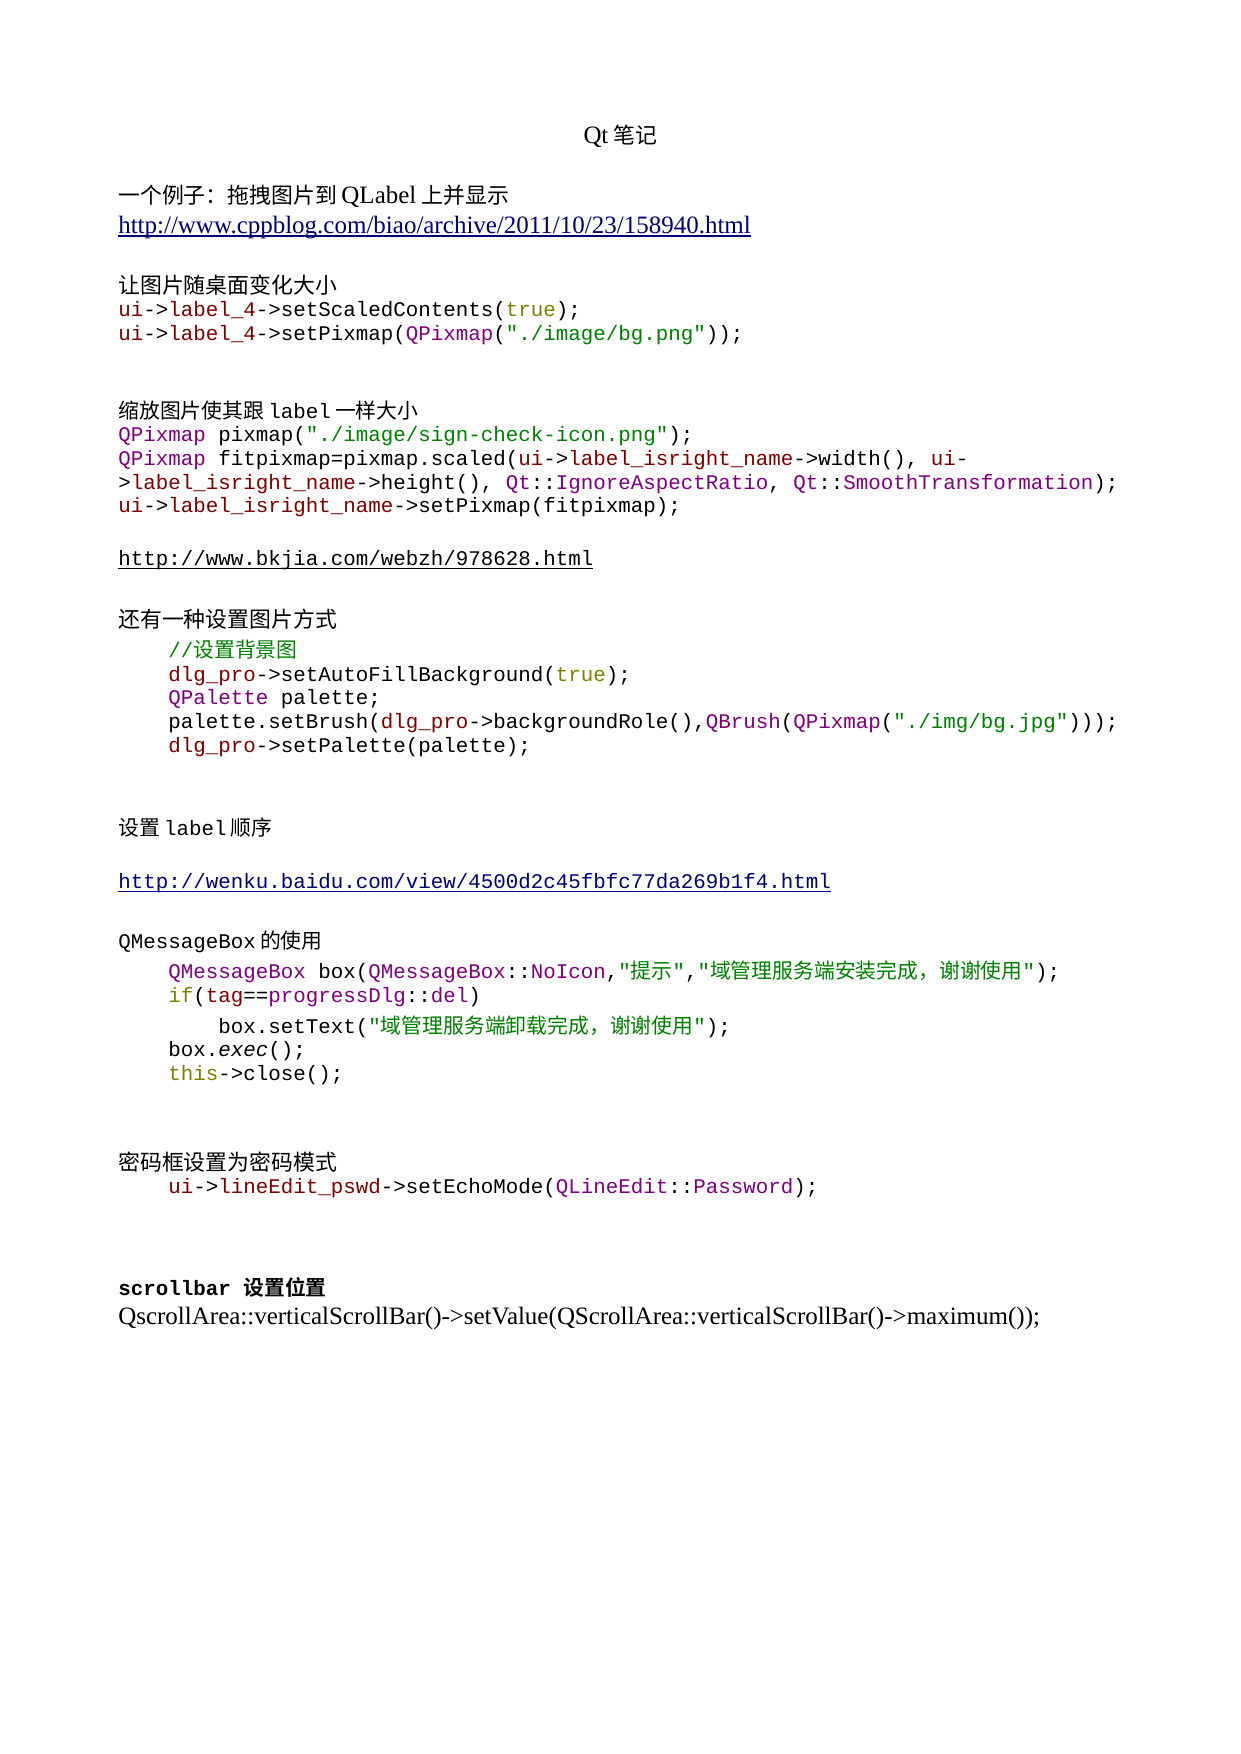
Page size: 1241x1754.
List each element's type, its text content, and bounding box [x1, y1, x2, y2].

text //设置背景图 [118, 633, 1122, 664]
text 设置label顺序 [118, 811, 1122, 842]
text QPixmap fitpixmap=pixmap.scaled(ui->label_isright_name->width(), ui->label_isright_name->height(), Qt::IgnoreAspectRatio, Qt::SmoothTransformation); [118, 448, 1122, 495]
text dlg_pro->setAutoFillBackground(true); [118, 664, 1122, 687]
text Qt笔记 [118, 118, 1122, 150]
text http://www.bkjia.com/webzh/978628.html [118, 548, 1122, 572]
text QPixmap pixmap("./image/sign-check-icon.png"); [118, 424, 1122, 448]
text scrollbar 设置位置 [118, 1271, 1122, 1301]
text this->close(); [118, 1063, 1122, 1087]
text ui->label_4->setPixmap(QPixmap("./image/bg.png")); [118, 323, 1122, 347]
text 让图片随桌面变化大小 [118, 268, 1122, 299]
text 缩放图片使其跟label一样大小 [118, 394, 1122, 424]
text 一个例子：拖拽图片到QLabel上并显示 [118, 178, 1122, 210]
text palette.setBrush(dlg_pro->backgroundRole(),QBrush(QPixmap("./img/bg.jpg"))); [118, 711, 1122, 734]
text dlg_pro->setPalette(palette); [118, 734, 1122, 758]
text QMessageBox box(QMessageBox::NoIcon,"提示","域管理服务端安装完成，谢谢使用"); [118, 955, 1122, 985]
text QPalette palette; [118, 687, 1122, 711]
text 还有一种设置图片方式 [118, 602, 1122, 633]
text http://www.cppblog.com/biao/archive/2011/10/23/158940.html [118, 210, 1122, 239]
text ui->label_isright_name->setPixmap(fitpixmap); [118, 495, 1122, 519]
text QscrollArea::verticalScrollBar()->setValue(QScrollArea::verticalScrollBar()->maximum()); [118, 1301, 1122, 1330]
text http://wenku.baidu.com/view/4500d2c45fbfc77da269b1f4.html [118, 871, 1122, 895]
text box.setText("域管理服务端卸载完成，谢谢使用"); [118, 1009, 1122, 1039]
text 密码框设置为密码模式 [118, 1145, 1122, 1176]
text QMessageBox的使用 [118, 924, 1122, 955]
text ui->lineEdit_pswd->setEchoMode(QLineEdit::Password); [118, 1176, 1122, 1200]
text box.exec(); [118, 1039, 1122, 1063]
text ui->label_4->setScaledContents(true); [118, 299, 1122, 323]
text if(tag==progressDlg::del) [118, 985, 1122, 1009]
